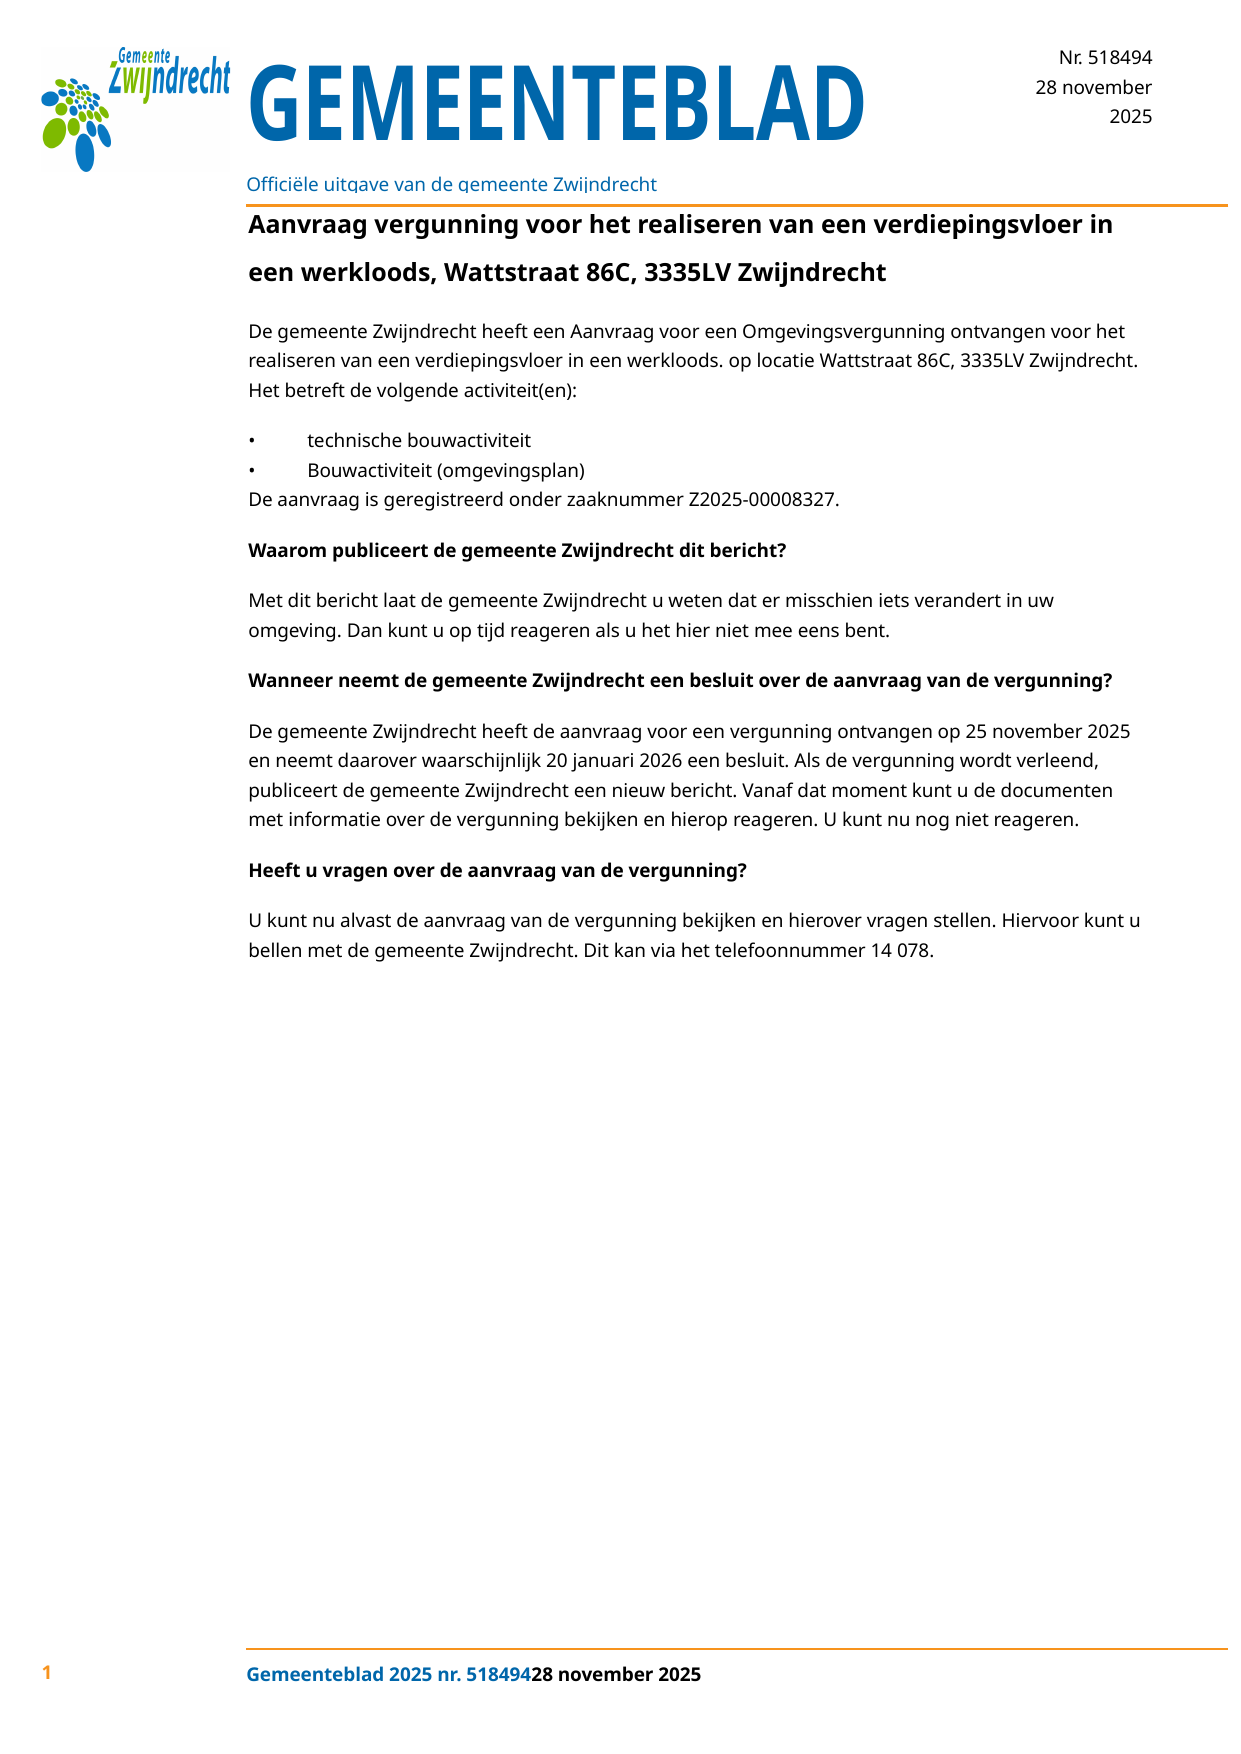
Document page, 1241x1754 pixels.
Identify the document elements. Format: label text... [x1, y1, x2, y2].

text Wanneer neemt de gemeente Zwijndrecht een besluit over de aanvraag van de vergunning? [248, 667, 1152, 693]
text De aanvraag is geregistreerd onder zaaknummer Z2025-00008327. [248, 487, 1152, 512]
picture [41, 47, 231, 172]
text Aanvraag vergunning voor het realiseren van een verdiepingsvloer in een werkloods, Wattstraat 86C, 3335LV Zwijndrecht [248, 207, 1152, 288]
text Met dit bericht laat de gemeente Zwijndrecht u weten dat er misschien iets verandert in uw omgeving. Dan kunt u op tijd reageren als u het hier niet mee eens bent. [248, 587, 1152, 643]
list technische bouwactiviteit [248, 427, 1152, 453]
text Waarom publiceert de gemeente Zwijndrecht dit bericht? [248, 537, 1152, 563]
text De gemeente Zwijndrecht heeft de aanvraag voor een vergunning ontvangen op 25 november 2025 en neemt daarover waarschijnlijk 20 januari 2026 een besluit. Als de vergunning wordt verleend, publiceert de gemeente Zwijndrecht een nieuw bericht. Vanaf dat moment kunt u de documenten met informatie over de vergunning bekijken en hierop reageren. U kunt nu nog niet reageren. [248, 718, 1152, 832]
text U kunt nu alvast de aanvraag van de vergunning bekijken en hierover vragen stellen. Hiervoor kunt u bellen met de gemeente Zwijndrecht. Dit kan via het telefoonnummer 14 078. [248, 907, 1152, 963]
text Heeft u vragen over de aanvraag van de vergunning? [248, 857, 1152, 883]
text De gemeente Zwijndrecht heeft een Aanvraag voor een Omgevingsvergunning ontvangen voor het realiseren van een verdiepingsvloer in een werkloods. op locatie Wattstraat 86C, 3335LV Zwijndrecht. Het betreft de volgende activiteit(en): [248, 318, 1152, 403]
list Bouwactiviteit (omgevingsplan) [248, 457, 1152, 483]
